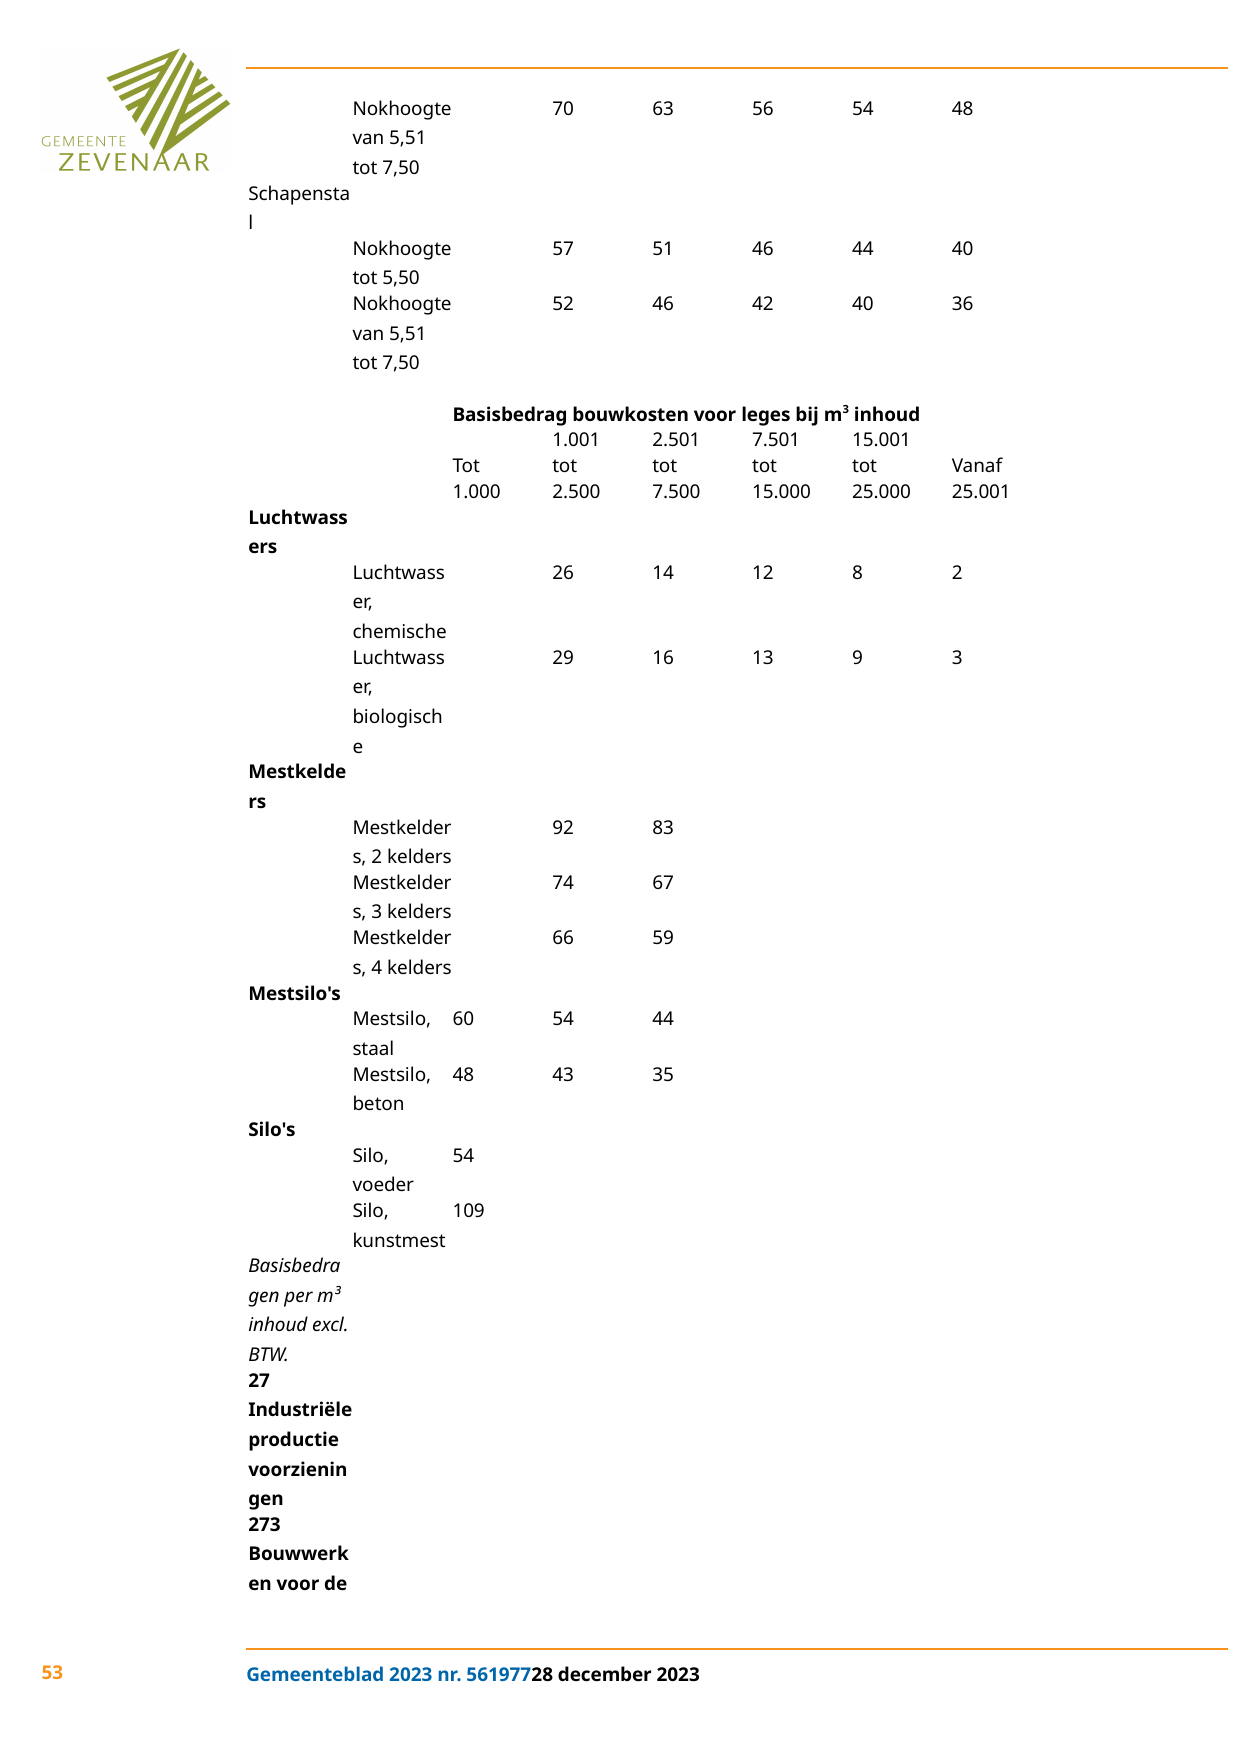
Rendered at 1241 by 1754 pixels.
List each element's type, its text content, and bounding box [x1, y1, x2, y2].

table_cell 26 [552, 559, 652, 644]
table_cell 60 [452, 1006, 552, 1061]
table_cell [852, 375, 952, 401]
table_cell [452, 375, 552, 401]
table_cell 15.000 [752, 478, 852, 504]
table_cell tot [652, 453, 752, 478]
table_cell [248, 478, 352, 504]
table_cell [852, 504, 952, 559]
table_cell [352, 478, 452, 504]
table_cell Tot [452, 453, 552, 478]
table_cell [452, 180, 552, 235]
table_cell [952, 814, 1052, 869]
table_cell [652, 1197, 752, 1252]
table_cell [248, 427, 352, 452]
table_cell [852, 1253, 952, 1367]
table_cell 273 Bouwwerken voor de [248, 1511, 352, 1596]
table_cell [752, 814, 852, 869]
table_cell tot [752, 453, 852, 478]
table_cell [652, 1142, 752, 1197]
table_cell 42 [752, 290, 852, 375]
table_cell 46 [752, 235, 852, 290]
table_cell 51 [652, 235, 752, 290]
table_cell 7.500 [652, 478, 752, 504]
table_cell [752, 925, 852, 980]
table_cell 29 [552, 644, 652, 758]
table_cell [752, 869, 852, 924]
table_cell [352, 759, 452, 814]
table_cell [652, 504, 752, 559]
table_cell [248, 869, 352, 924]
table_cell 44 [852, 235, 952, 290]
table_cell 27 Industriële productie voorzieningen [248, 1367, 352, 1511]
table_cell [452, 1367, 552, 1511]
table_cell tot [852, 453, 952, 478]
table_cell [952, 1116, 1052, 1142]
table_cell 1.000 [452, 478, 552, 504]
table_cell 54 [852, 95, 952, 180]
table_cell 35 [652, 1061, 752, 1116]
table_cell [752, 1197, 852, 1252]
table_cell [452, 559, 552, 644]
table_cell [752, 180, 852, 235]
table_cell [552, 1253, 652, 1367]
table_cell [952, 427, 1052, 452]
table_cell [352, 980, 452, 1006]
table_cell [652, 980, 752, 1006]
table_cell [852, 980, 952, 1006]
table_cell 36 [952, 290, 1052, 375]
table_cell [852, 759, 952, 814]
table_cell [352, 180, 452, 235]
table_cell 3 [952, 644, 1052, 758]
table_cell Luchtwasser, biologische [352, 644, 452, 758]
table_cell 25.001 [952, 478, 1052, 504]
table_cell [952, 869, 1052, 924]
table_cell [752, 1006, 852, 1061]
table_cell [852, 1116, 952, 1142]
table_cell [248, 925, 352, 980]
table_cell [852, 1142, 952, 1197]
table_cell [852, 180, 952, 235]
table_cell Nokhoogte van 5,51 tot 7,50 [352, 290, 452, 375]
table_cell [248, 453, 352, 478]
table_cell [752, 1142, 852, 1197]
table_cell Luchtwasser, chemische [352, 559, 452, 644]
table_cell [952, 1006, 1052, 1061]
table_cell Silo, kunstmest [352, 1197, 452, 1252]
table_cell 83 [652, 814, 752, 869]
table_cell Mestsilo, staal [352, 1006, 452, 1061]
table_cell [552, 1511, 652, 1596]
table_cell [352, 401, 452, 427]
table_cell [552, 504, 652, 559]
table_cell [352, 1253, 452, 1367]
table_cell tot [552, 453, 652, 478]
table_cell [452, 925, 552, 980]
table_cell [352, 375, 452, 401]
table_cell 9 [852, 644, 952, 758]
table_cell [952, 1061, 1052, 1116]
table_cell [852, 814, 952, 869]
table_cell 16 [652, 644, 752, 758]
table_cell [552, 1367, 652, 1511]
table_cell 13 [752, 644, 852, 758]
table_cell 57 [552, 235, 652, 290]
table_cell [452, 95, 552, 180]
table_cell 92 [552, 814, 652, 869]
table_cell 56 [752, 95, 852, 180]
table_cell [852, 1061, 952, 1116]
table_cell [452, 1253, 552, 1367]
table_cell 40 [852, 290, 952, 375]
table_cell [552, 1116, 652, 1142]
table_cell [452, 759, 552, 814]
table_cell 2.500 [552, 478, 652, 504]
table_cell [248, 290, 352, 375]
table_cell 44 [652, 1006, 752, 1061]
table_cell [248, 814, 352, 869]
table_cell [452, 644, 552, 758]
table_cell [752, 1253, 852, 1367]
table_cell [552, 1197, 652, 1252]
table_cell [248, 235, 352, 290]
table_cell [752, 1116, 852, 1142]
table_cell Basisbedragen per m³ inhoud excl. BTW. [248, 1253, 352, 1367]
table_cell [852, 1367, 952, 1511]
table_cell [452, 1511, 552, 1596]
table_cell [752, 1061, 852, 1116]
table_cell [652, 759, 752, 814]
table_cell [248, 1142, 352, 1197]
table_cell 74 [552, 869, 652, 924]
table_cell 25.000 [852, 478, 952, 504]
table_cell [652, 375, 752, 401]
table_cell 14 [652, 559, 752, 644]
table_cell [248, 401, 352, 427]
table_cell 2.501 [652, 427, 752, 452]
table_cell [352, 453, 452, 478]
table_cell Silo, voeder [352, 1142, 452, 1197]
table_cell [652, 180, 752, 235]
table_cell [652, 1116, 752, 1142]
table_cell [452, 235, 552, 290]
table_cell [248, 1061, 352, 1116]
table_cell [952, 925, 1052, 980]
table_cell Basisbedrag bouwkosten voor leges bij m3 inhoud [452, 401, 1052, 427]
table_cell [352, 1367, 452, 1511]
table_cell Nokhoogte tot 5,50 [352, 235, 452, 290]
table_cell [952, 1142, 1052, 1197]
table_cell 66 [552, 925, 652, 980]
table_cell [248, 375, 352, 401]
table_cell Luchtwassers [248, 504, 352, 559]
table_cell 109 [452, 1197, 552, 1252]
table_cell 7.501 [752, 427, 852, 452]
table_cell 15.001 [852, 427, 952, 452]
table_cell [752, 375, 852, 401]
table_cell Mestkelders, 4 kelders [352, 925, 452, 980]
table_cell [452, 1116, 552, 1142]
table_cell 46 [652, 290, 752, 375]
table_cell Vanaf [952, 453, 1052, 478]
table_cell [652, 1367, 752, 1511]
table_cell 8 [852, 559, 952, 644]
table_cell [552, 375, 652, 401]
table_cell [248, 95, 352, 180]
picture [41, 47, 231, 172]
table_cell [452, 427, 552, 452]
table_cell Silo's [248, 1116, 352, 1142]
table_cell 70 [552, 95, 652, 180]
table_cell 63 [652, 95, 752, 180]
table_cell [852, 1006, 952, 1061]
table_cell 40 [952, 235, 1052, 290]
table_cell Mestsilo, beton [352, 1061, 452, 1116]
table_cell 2 [952, 559, 1052, 644]
table_cell 1.001 [552, 427, 652, 452]
table_cell Mestkelders, 2 kelders [352, 814, 452, 869]
table_cell [652, 1253, 752, 1367]
table_cell Nokhoogte van 5,51 tot 7,50 [352, 95, 452, 180]
table_cell Schapenstal [248, 180, 352, 235]
table_cell [248, 644, 352, 758]
table_cell [752, 980, 852, 1006]
table_cell Mestkelders, 3 kelders [352, 869, 452, 924]
table_cell [552, 980, 652, 1006]
table_cell [248, 559, 352, 644]
table_cell [952, 375, 1052, 401]
table_cell 43 [552, 1061, 652, 1116]
table_cell [452, 504, 552, 559]
table_cell Mestsilo's [248, 980, 352, 1006]
table_cell [852, 925, 952, 980]
table_cell 12 [752, 559, 852, 644]
table_cell 48 [952, 95, 1052, 180]
table_cell [452, 814, 552, 869]
table_cell [248, 1197, 352, 1252]
table_cell 52 [552, 290, 652, 375]
table_cell [452, 869, 552, 924]
table_cell [552, 180, 652, 235]
table_cell [852, 1197, 952, 1252]
table_cell [352, 1116, 452, 1142]
table_cell [552, 1142, 652, 1197]
table_cell [452, 980, 552, 1006]
table_cell [752, 1367, 852, 1511]
table_cell [752, 759, 852, 814]
table_cell [248, 1006, 352, 1061]
table_cell [352, 504, 452, 559]
table_cell [852, 869, 952, 924]
table_cell 48 [452, 1061, 552, 1116]
table_cell [452, 290, 552, 375]
table_cell 54 [552, 1006, 652, 1061]
table_cell [752, 504, 852, 559]
table_cell 67 [652, 869, 752, 924]
table_cell [352, 427, 452, 452]
table_cell [552, 759, 652, 814]
table_cell 59 [652, 925, 752, 980]
table_cell Mestkelders [248, 759, 352, 814]
table_cell [352, 1511, 452, 1596]
table_cell [952, 1197, 1052, 1252]
table_cell 54 [452, 1142, 552, 1197]
